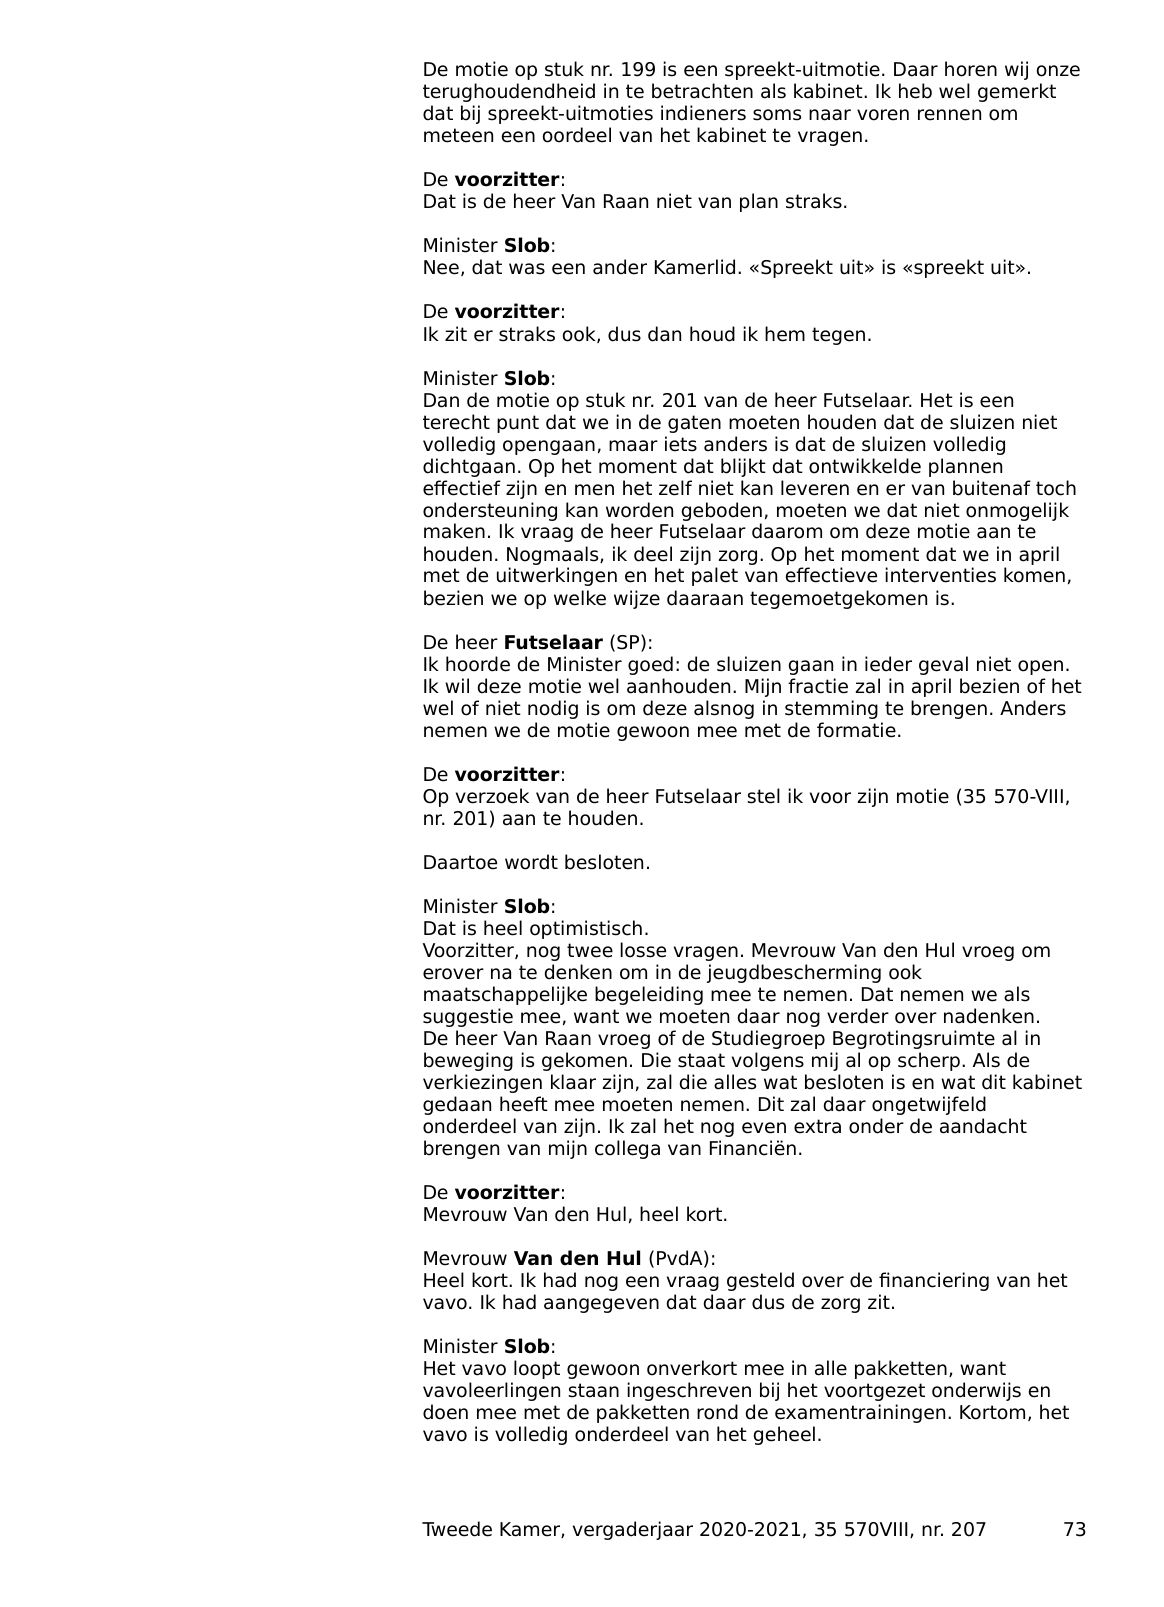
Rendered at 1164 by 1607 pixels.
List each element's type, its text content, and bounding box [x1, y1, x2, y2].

text Dat is de heer Van Raan niet van plan straks. [422, 191, 1087, 213]
text Ik hoorde de Minister goed: de sluizen gaan in ieder geval niet open. Ik wil deze motie wel aanhouden. Mijn fractie zal in april bezien of het wel of niet nodig is om deze alsnog in stemming te brengen. Anders nemen we de motie gewoon mee met de formatie. [422, 653, 1087, 741]
text Mevrouw Van den Hul (PvdA): [422, 1248, 1087, 1270]
text Voorzitter, nog twee losse vragen. Mevrouw Van den Hul vroeg om erover na te denken om in de jeugdbescherming ook maatschappelijke begeleiding mee te nemen. Dat nemen we als suggestie mee, want we moeten daar nog verder over nadenken. [422, 940, 1087, 1028]
text Dan de motie op stuk nr. 201 van de heer Futselaar. Het is een terecht punt dat we in de gaten moeten houden dat de sluizen niet volledig opengaan, maar iets anders is dat de sluizen volledig dichtgaan. Op het moment dat blijkt dat ontwikkelde plannen effectief zijn en men het zelf niet kan leveren en er van buitenaf toch ondersteuning kan worden geboden, moeten we dat niet onmogelijk maken. Ik vraag de heer Futselaar daarom om deze motie aan te houden. Nogmaals, ik deel zijn zorg. Op het moment dat we in april met de uitwerkingen en het palet van effectieve interventies komen, bezien we op welke wijze daaraan tegemoetgekomen is. [422, 389, 1087, 609]
text Ik zit er straks ook, dus dan houd ik hem tegen. [422, 323, 1087, 345]
text Het vavo loopt gewoon onverkort mee in alle pakketten, want vavoleerlingen staan ingeschreven bij het voortgezet onderwijs en doen mee met de pakketten rond de examentrainingen. Kortom, het vavo is volledig onderdeel van het geheel. [422, 1358, 1087, 1446]
text Nee, dat was een ander Kamerlid. «Spreekt uit» is «spreekt uit». [422, 257, 1087, 279]
text Op verzoek van de heer Futselaar stel ik voor zijn motie (35 570-VIII, nr. 201) aan te houden. [422, 786, 1087, 829]
text Dat is heel optimistisch. [422, 918, 1087, 940]
text Heel kort. Ik had nog een vraag gesteld over de financiering van het vavo. Ik had aangegeven dat daar dus de zorg zit. [422, 1270, 1087, 1314]
text Minister Slob: [422, 896, 1087, 918]
text Minister Slob: [422, 235, 1087, 257]
text Minister Slob: [422, 368, 1087, 389]
text De heer Futselaar (SP): [422, 632, 1087, 653]
text De voorzitter: [422, 764, 1087, 786]
text De motie op stuk nr. 199 is een spreekt-uitmotie. Daar horen wij onze terughoudendheid in te betrachten als kabinet. Ik heb wel gemerkt dat bij spreekt-uitmoties indieners soms naar voren rennen om meteen een oordeel van het kabinet te vragen. [422, 59, 1087, 147]
text De voorzitter: [422, 1182, 1087, 1204]
text De voorzitter: [422, 301, 1087, 323]
text Minister Slob: [422, 1336, 1087, 1358]
text Daartoe wordt besloten. [422, 852, 1087, 874]
text De voorzitter: [422, 169, 1087, 191]
text Mevrouw Van den Hul, heel kort. [422, 1204, 1087, 1226]
text De heer Van Raan vroeg of de Studiegroep Begrotingsruimte al in beweging is gekomen. Die staat volgens mij al op scherp. Als de verkiezingen klaar zijn, zal die alles wat besloten is en wat dit kabinet gedaan heeft mee moeten nemen. Dit zal daar ongetwijfeld onderdeel van zijn. Ik zal het nog even extra onder de aandacht brengen van mijn collega van Financiën. [422, 1028, 1087, 1160]
